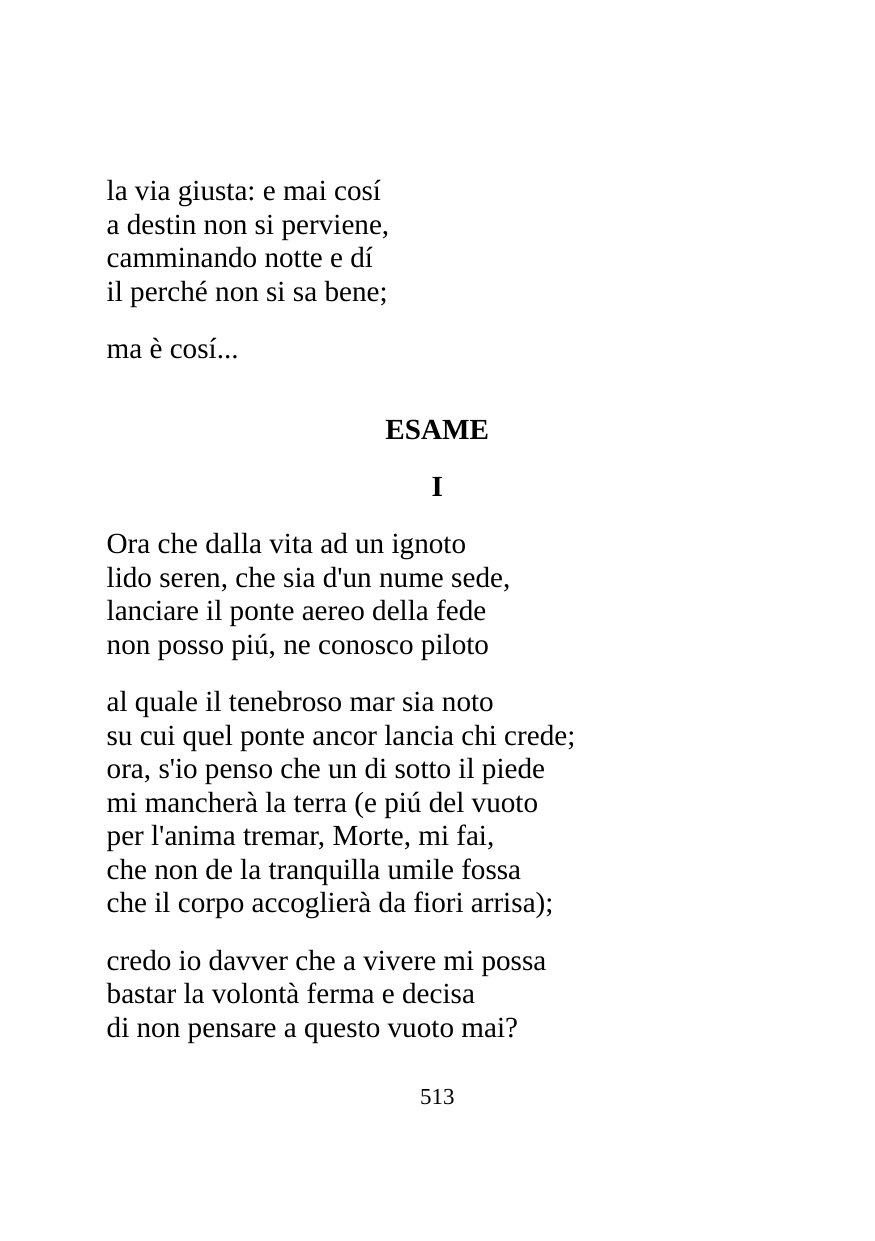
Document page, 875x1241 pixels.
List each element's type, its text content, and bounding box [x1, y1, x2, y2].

text I [106, 469, 768, 503]
text bastar la volontà ferma e decisa [106, 976, 768, 1010]
text ora, s'io penso che un di sotto il piede [106, 751, 768, 785]
text che non de la tranquilla umile fossa [106, 852, 768, 886]
text mi mancherà la terra (e piú del vuoto [106, 785, 768, 818]
subtitle ESAME [106, 412, 768, 446]
text a destin non si perviene, [106, 207, 768, 241]
text di non pensare a questo vuoto mai? [106, 1010, 768, 1043]
text Ora che dalla vita ad un ignoto [106, 526, 768, 560]
text lido seren, che sia d'un nume sede, [106, 560, 768, 593]
text credo io davver che a vivere mi possa [106, 943, 768, 976]
text il perché non si sa bene; [106, 274, 768, 308]
text su cui quel ponte ancor lancia chi crede; [106, 718, 768, 751]
text per l'anima tremar, Morte, mi fai, [106, 818, 768, 852]
text la via giusta: e mai cosí [106, 173, 768, 207]
text che il corpo accoglierà da fiori arrisa); [106, 886, 768, 919]
text ma è cosí... [106, 331, 768, 365]
text lanciare il ponte aereo della fede [106, 593, 768, 627]
text al quale il tenebroso mar sia noto [106, 684, 768, 718]
text camminando notte e dí [106, 241, 768, 274]
text non posso piú, ne conosco piloto [106, 627, 768, 661]
